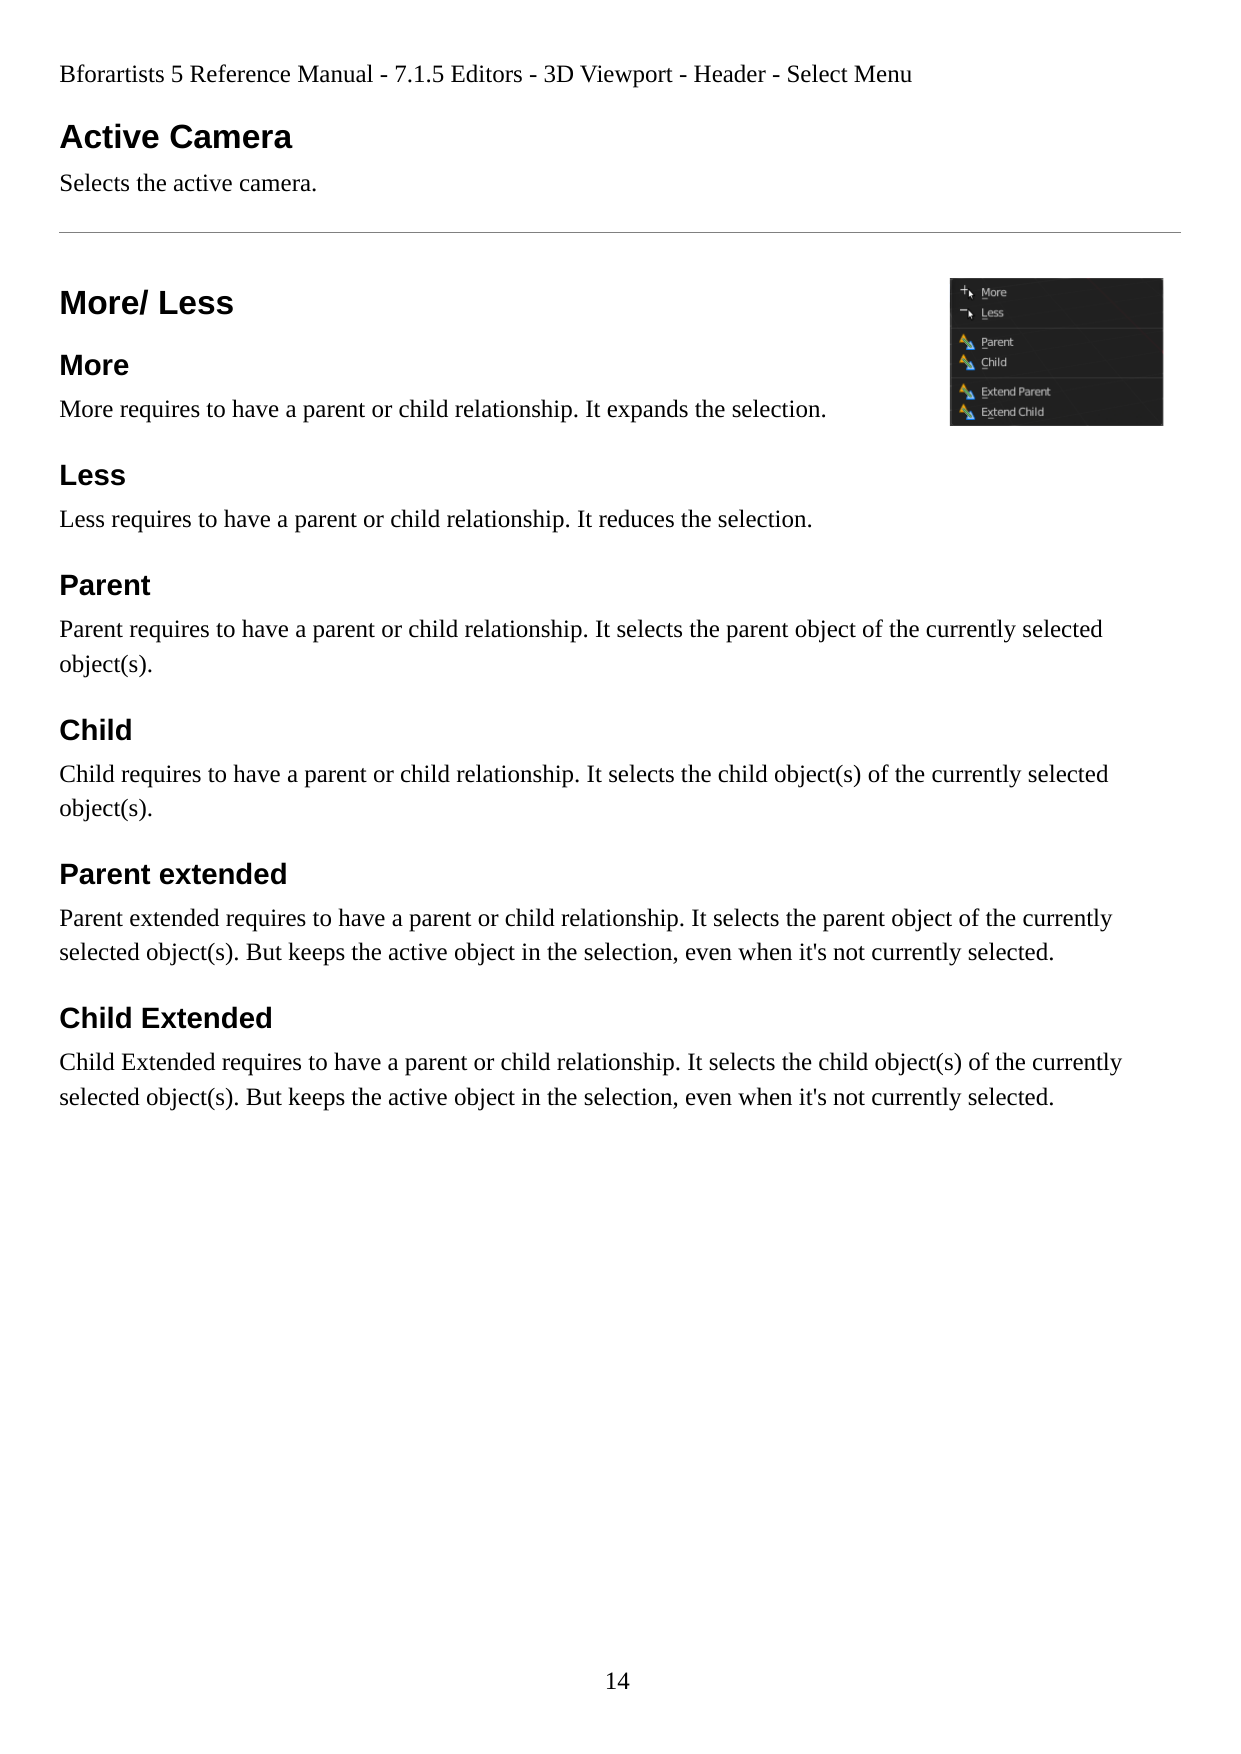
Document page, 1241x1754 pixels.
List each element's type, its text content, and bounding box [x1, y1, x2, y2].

text Parent extended requires to have a parent or child relationship. It selects the parent object of the currently selected object(s). But keeps the active object in the selection, even when it's not currently selected. [59, 903, 1181, 966]
subtitle Parent [59, 568, 1181, 602]
subtitle [1164, 282, 1181, 321]
subtitle [1164, 348, 1181, 382]
text Less requires to have a parent or child relationship. It reduces the selection. [59, 504, 1181, 533]
subtitle More [59, 348, 949, 382]
subtitle Child [59, 712, 1181, 746]
subtitle Active Camera [59, 117, 1181, 156]
subtitle More/ Less [59, 282, 949, 321]
subtitle Less [59, 458, 1181, 492]
text Selects the active camera. [59, 168, 1181, 197]
text Child Extended requires to have a parent or child relationship. It selects the child object(s) of the currently selected object(s). But keeps the active object in the selection, even when it's not currently selected. [59, 1047, 1181, 1111]
picture [949, 278, 1164, 426]
text Parent requires to have a parent or child relationship. It selects the parent object of the currently selected object(s). [59, 614, 1181, 677]
subtitle Child Extended [59, 1001, 1181, 1035]
text Child requires to have a parent or child relationship. It selects the child object(s) of the currently selected object(s). [59, 759, 1181, 822]
text More requires to have a parent or child relationship. It expands the selection. [59, 394, 949, 423]
subtitle Parent extended [59, 857, 1181, 891]
